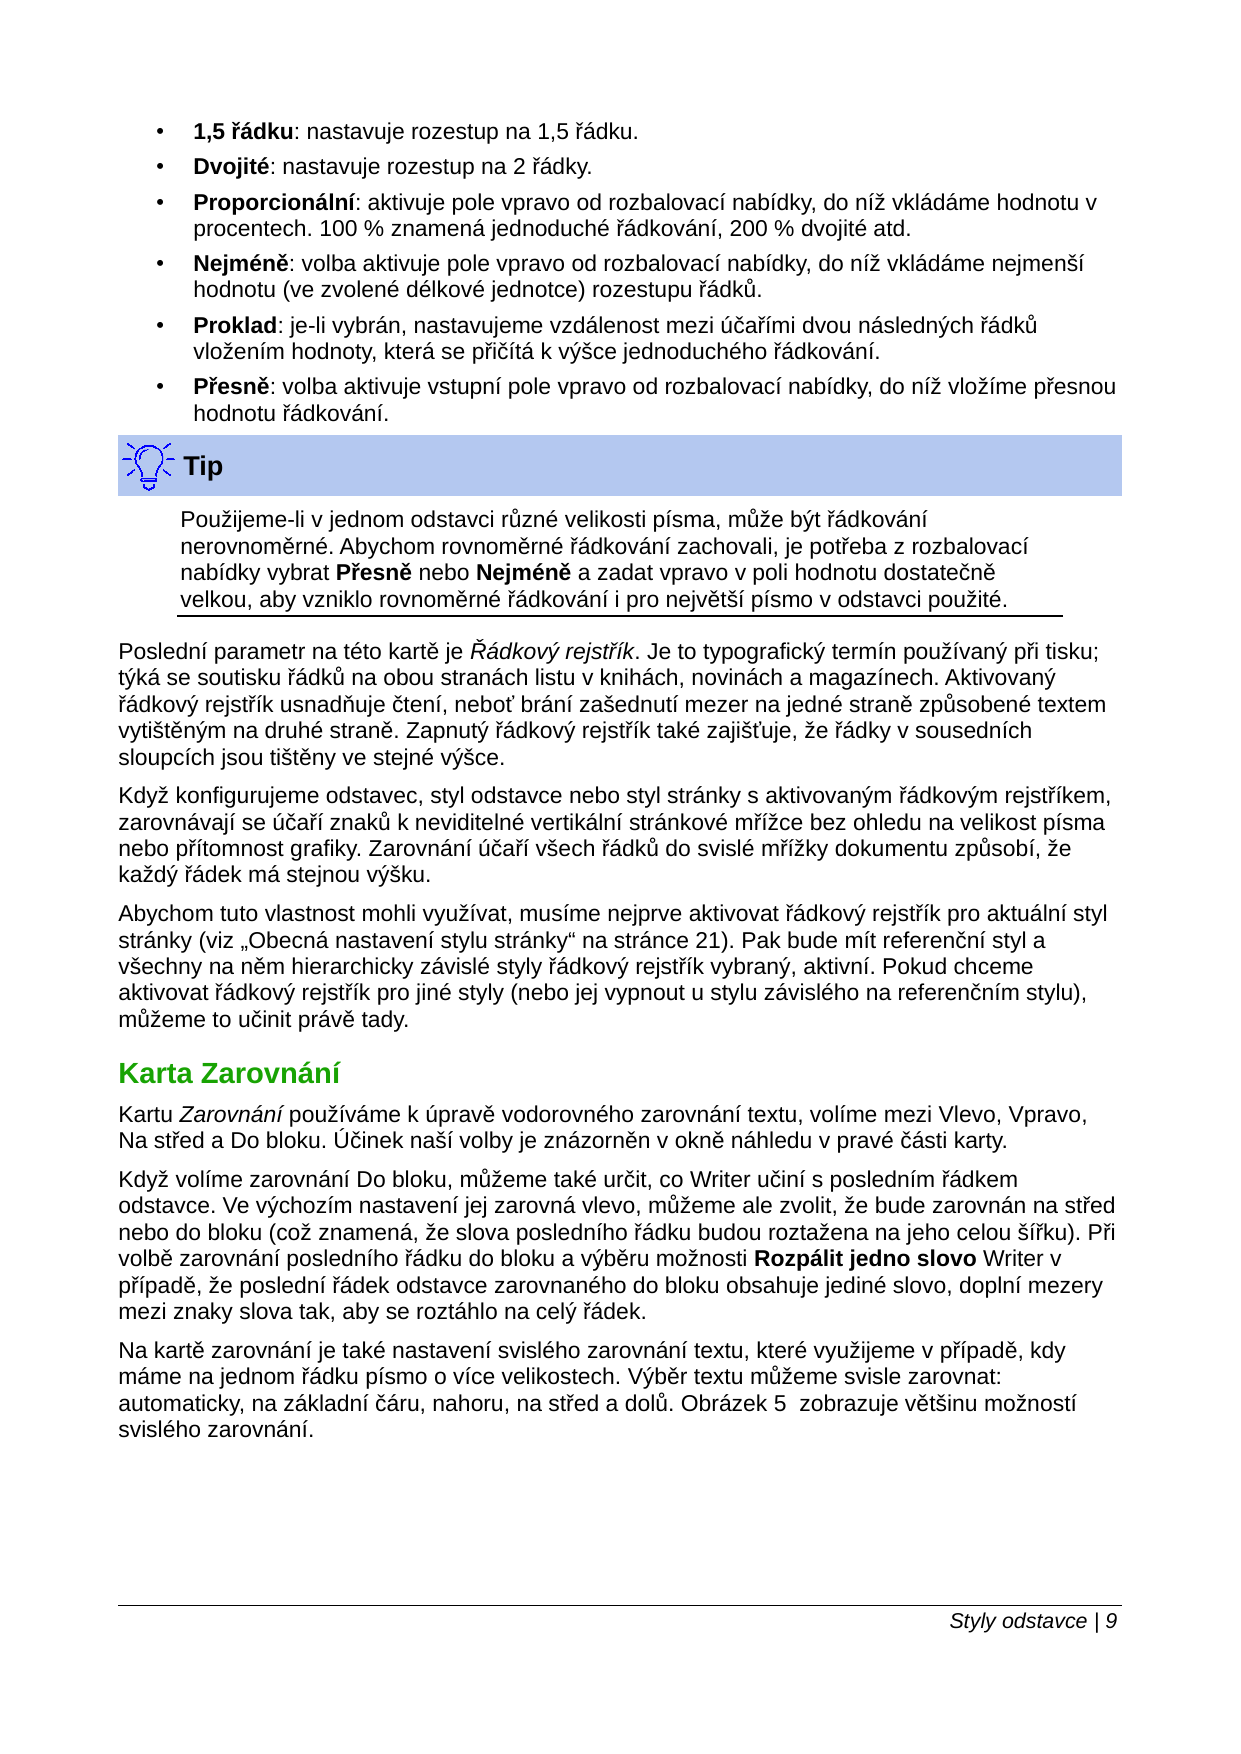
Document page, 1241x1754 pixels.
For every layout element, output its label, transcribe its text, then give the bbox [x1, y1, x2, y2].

text Abychom tuto vlastnost mohli využívat, musíme nejprve aktivovat řádkový rejstřík pro aktuální styl stránky (viz „Obecná nastavení pro styl stránky“ na stránce 21). Pak bude mít referenční styl a všechny na něm hierarchicky závislé styly řádkový rejstřík vybraný, aktivní. Pokud chceme aktivovat řádkový rejstřík pro jiné styly (nebo jej vypnout u stylu závislého na referenčním stylu), můžeme to učinit právě tady. [118, 900, 1122, 1032]
text Na kartě zarovnání je také nastavení svislého zarovnání textu, které využijeme v případě, kdy máme na jednom řádku písmo o více velikostech. Výběr textu můžeme svisle zarovnat: automaticky, na základní čáru, nahoru, na střed a dolů. Obrázek 5 zobrazuje většinu možností svislého zarovnání. [118, 1337, 1122, 1442]
list Přesně: volba aktivuje vstupní pole vpravo od rozbalovací nabídky, do níž vložíme přesnou hodnotu řádkování. [156, 373, 1122, 426]
list Proporcionální: aktivuje pole vpravo od rozbalovací nabídky, do níž vkládáme hodnotu v procentech. 100 % znamená jednoduché řádkování, 200 % dvojité atd. [156, 188, 1122, 241]
subtitle Karta Zarovnání [118, 1056, 1122, 1089]
list Nejméně: volba aktivuje pole vpravo od rozbalovací nabídky, do níž vkládáme nejmenší hodnotu (ve zvolené délkové jednotce) rozestupu řádků. [156, 250, 1122, 303]
list Dvojité: nastavuje rozestup na 2 řádky. [156, 153, 1122, 180]
picture [119, 435, 179, 495]
text Když volíme zarovnání Do bloku, můžeme také určit, co Writer učiní s posledním řádkem odstavce. Ve výchozím nastavení jej zarovná vlevo, můžeme ale zvolit, že bude zarovnán na střed nebo do bloku (což znamená, že slova posledního řádku budou roztažena na jeho celou šířku). Při volbě zarovnání posledního řádku do bloku a výběru možnosti Rozpálit jedno slovo Writer v případě, že poslední řádek odstavce zarovnaného do bloku obsahuje jediné slovo, doplní mezery mezi znaky slova tak, aby se roztáhlo na celý řádek. [118, 1166, 1122, 1324]
text Když konfigurujeme odstavec, styl odstavce nebo styl stránky s aktivovaným řádkovým rejstříkem, zarovnávají se účaří znaků k neviditelné vertikální stránkové mřížce bez ohledu na velikost písma nebo přítomnost grafiky. Zarovnání účaří všech řádků do svislé mřížky dokumentu způsobí, že každý řádek má stejnou výšku. [118, 782, 1122, 888]
list 1,5 řádku: nastavuje rozestup na 1,5 řádku. [156, 118, 1122, 144]
text Kartu Zarovnání používáme k úpravě vodorovného zarovnání textu, volíme mezi Vlevo, Vpravo, Na střed a Do bloku. Účinek naší volby je znázorněn v okně náhledu v pravé části karty. [118, 1101, 1122, 1154]
list Proklad: je-li vybrán, nastavujeme vzdálenost mezi účařími dvou následných řádků vložením hodnoty, která se přičítá k výšce jednoduchého řádkování. [156, 312, 1122, 364]
text Poslední parametr na této kartě je Řádkový rejstřík. Je to typografický termín používaný při tisku; týká se soutisku řádků na obou stranách listu v knihách, novinách a magazínech. Aktivovaný řádkový rejstřík usnadňuje čtení, neboť brání zašednutí mezer na jedné straně způsobené textem vytištěným na druhé straně. Zapnutý řádkový rejstřík také zajišťuje, že řádky v sousedních sloupcích jsou tištěny ve stejné výšce. [118, 638, 1122, 770]
subtitle Tip [118, 447, 1122, 487]
text Použijeme-li v jednom odstavci různé velikosti písma, může být řádkování nerovnoměrné. Abychom rovnoměrné řádkování zachovali, je potřeba z rozbalovací nabídky vybrat Přesně nebo Nejméně a zadat vpravo v poli hodnotu dostatečně velkou, aby vzniklo rovnoměrné řádkování i pro největší písmo v odstavci použité. [177, 503, 1063, 615]
